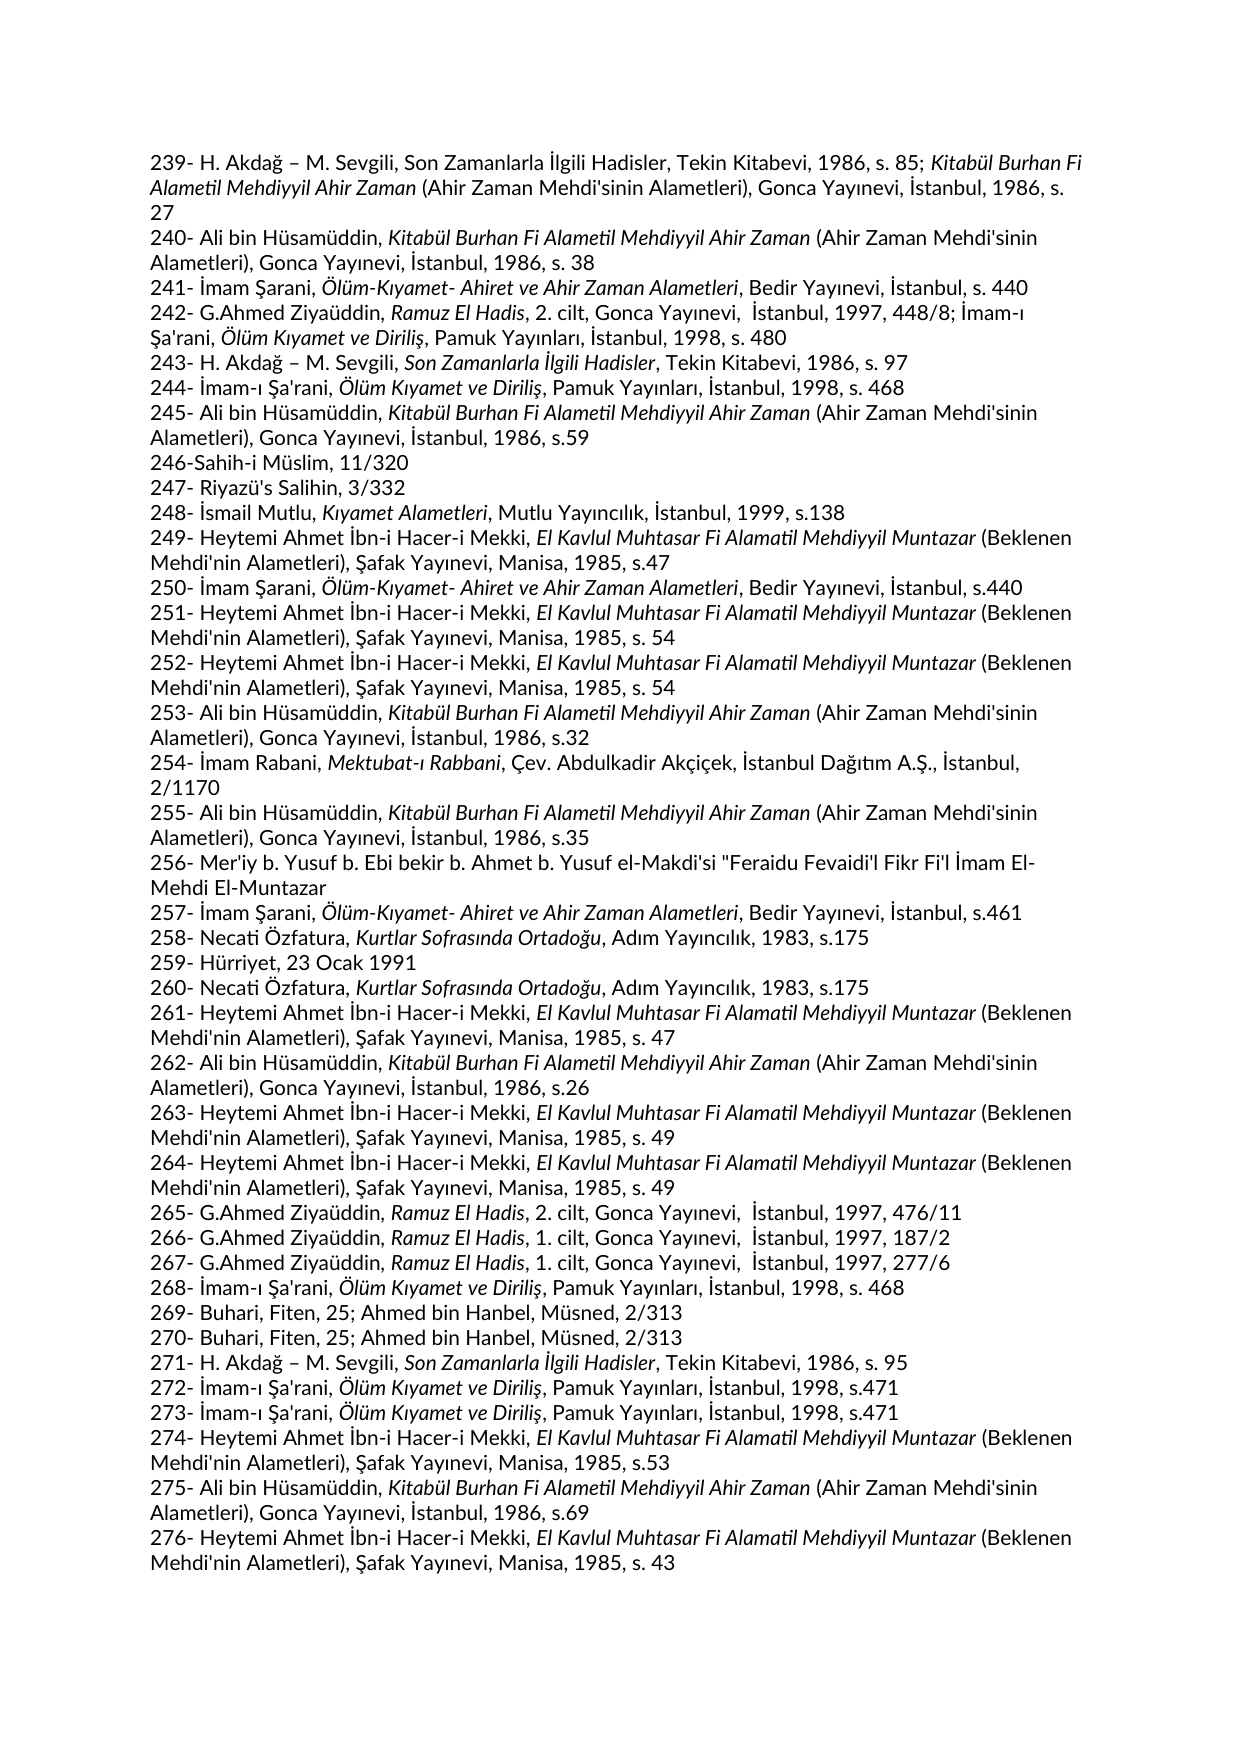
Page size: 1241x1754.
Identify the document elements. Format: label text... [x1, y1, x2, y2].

text 258- Necati Özfatura, Kurtlar Sofrasında Ortadoğu, Adım Yayıncılık, 1983, s.175 [150, 925, 1090, 950]
text 257- İmam Şarani, Ölüm-Kıyamet- Ahiret ve Ahir Zaman Alametleri, Bedir Yayınevi, İstanbul, s.461 [150, 900, 1090, 925]
text 256- Mer'iy b. Yusuf b. Ebi bekir b. Ahmet b. Yusuf el-Makdi'si "Feraidu Fevaidi'l Fikr Fi'l İmam El-Mehdi El-Muntazar [150, 850, 1090, 900]
text 266- G.Ahmed Ziyaüddin, Ramuz El Hadis, 1. cilt, Gonca Yayınevi, İstanbul, 1997, 187/2 [150, 1225, 1090, 1250]
text 239- H. Akdağ – M. Sevgili, Son Zamanlarla İlgili Hadisler, Tekin Kitabevi, 1986, s. 85; Kitabül Burhan Fi Alametil Mehdiyyil Ahir Zaman (Ahir Zaman Mehdi'sinin Alametleri), Gonca Yayınevi, İstanbul, 1986, s. 27 [150, 150, 1090, 225]
text 254- İmam Rabani, Mektubat-ı Rabbani, Çev. Abdulkadir Akçiçek, İstanbul Dağıtım A.Ş., İstanbul, 2/1170 [150, 750, 1090, 800]
text 253- Ali bin Hüsamüddin, Kitabül Burhan Fi Alametil Mehdiyyil Ahir Zaman (Ahir Zaman Mehdi'sinin Alametleri), Gonca Yayınevi, İstanbul, 1986, s.32 [150, 700, 1090, 750]
text 263- Heytemi Ahmet İbn-i Hacer-i Mekki, El Kavlul Muhtasar Fi Alamatil Mehdiyyil Muntazar (Beklenen Mehdi'nin Alametleri), Şafak Yayınevi, Manisa, 1985, s. 49 [150, 1100, 1090, 1150]
text 244- İmam-ı Şa'rani, Ölüm Kıyamet ve Diriliş, Pamuk Yayınları, İstanbul, 1998, s. 468 [150, 375, 1090, 400]
text 247- Riyazü's Salihin, 3/332 [150, 475, 1090, 500]
text 265- G.Ahmed Ziyaüddin, Ramuz El Hadis, 2. cilt, Gonca Yayınevi, İstanbul, 1997, 476/11 [150, 1200, 1090, 1225]
text 243- H. Akdağ – M. Sevgili, Son Zamanlarla İlgili Hadisler, Tekin Kitabevi, 1986, s. 97 [150, 350, 1090, 375]
text 249- Heytemi Ahmet İbn-i Hacer-i Mekki, El Kavlul Muhtasar Fi Alamatil Mehdiyyil Muntazar (Beklenen Mehdi'nin Alametleri), Şafak Yayınevi, Manisa, 1985, s.47 [150, 525, 1090, 575]
text 250- İmam Şarani, Ölüm-Kıyamet- Ahiret ve Ahir Zaman Alametleri, Bedir Yayınevi, İstanbul, s.440 [150, 575, 1090, 600]
text 261- Heytemi Ahmet İbn-i Hacer-i Mekki, El Kavlul Muhtasar Fi Alamatil Mehdiyyil Muntazar (Beklenen Mehdi'nin Alametleri), Şafak Yayınevi, Manisa, 1985, s. 47 [150, 1000, 1090, 1050]
text 271- H. Akdağ – M. Sevgili, Son Zamanlarla İlgili Hadisler, Tekin Kitabevi, 1986, s. 95 [150, 1350, 1090, 1375]
text 275- Ali bin Hüsamüddin, Kitabül Burhan Fi Alametil Mehdiyyil Ahir Zaman (Ahir Zaman Mehdi'sinin Alametleri), Gonca Yayınevi, İstanbul, 1986, s.69 [150, 1475, 1090, 1525]
text 262- Ali bin Hüsamüddin, Kitabül Burhan Fi Alametil Mehdiyyil Ahir Zaman (Ahir Zaman Mehdi'sinin Alametleri), Gonca Yayınevi, İstanbul, 1986, s.26 [150, 1050, 1090, 1100]
text 273- İmam-ı Şa'rani, Ölüm Kıyamet ve Diriliş, Pamuk Yayınları, İstanbul, 1998, s.471 [150, 1400, 1090, 1425]
text 268- İmam-ı Şa'rani, Ölüm Kıyamet ve Diriliş, Pamuk Yayınları, İstanbul, 1998, s. 468 [150, 1275, 1090, 1300]
text 270- Buhari, Fiten, 25; Ahmed bin Hanbel, Müsned, 2/313 [150, 1325, 1090, 1350]
text 240- Ali bin Hüsamüddin, Kitabül Burhan Fi Alametil Mehdiyyil Ahir Zaman (Ahir Zaman Mehdi'sinin Alametleri), Gonca Yayınevi, İstanbul, 1986, s. 38 [150, 225, 1090, 275]
text 251- Heytemi Ahmet İbn-i Hacer-i Mekki, El Kavlul Muhtasar Fi Alamatil Mehdiyyil Muntazar (Beklenen Mehdi'nin Alametleri), Şafak Yayınevi, Manisa, 1985, s. 54 [150, 600, 1090, 650]
text 269- Buhari, Fiten, 25; Ahmed bin Hanbel, Müsned, 2/313 [150, 1300, 1090, 1325]
text 246-Sahih-i Müslim, 11/320 [150, 450, 1090, 475]
text 272- İmam-ı Şa'rani, Ölüm Kıyamet ve Diriliş, Pamuk Yayınları, İstanbul, 1998, s.471 [150, 1375, 1090, 1400]
text 267- G.Ahmed Ziyaüddin, Ramuz El Hadis, 1. cilt, Gonca Yayınevi, İstanbul, 1997, 277/6 [150, 1250, 1090, 1275]
text 245- Ali bin Hüsamüddin, Kitabül Burhan Fi Alametil Mehdiyyil Ahir Zaman (Ahir Zaman Mehdi'sinin Alametleri), Gonca Yayınevi, İstanbul, 1986, s.59 [150, 400, 1090, 450]
text 255- Ali bin Hüsamüddin, Kitabül Burhan Fi Alametil Mehdiyyil Ahir Zaman (Ahir Zaman Mehdi'sinin Alametleri), Gonca Yayınevi, İstanbul, 1986, s.35 [150, 800, 1090, 850]
text 274- Heytemi Ahmet İbn-i Hacer-i Mekki, El Kavlul Muhtasar Fi Alamatil Mehdiyyil Muntazar (Beklenen Mehdi'nin Alametleri), Şafak Yayınevi, Manisa, 1985, s.53 [150, 1425, 1090, 1475]
text 264- Heytemi Ahmet İbn-i Hacer-i Mekki, El Kavlul Muhtasar Fi Alamatil Mehdiyyil Muntazar (Beklenen Mehdi'nin Alametleri), Şafak Yayınevi, Manisa, 1985, s. 49 [150, 1150, 1090, 1200]
text 276- Heytemi Ahmet İbn-i Hacer-i Mekki, El Kavlul Muhtasar Fi Alamatil Mehdiyyil Muntazar (Beklenen Mehdi'nin Alametleri), Şafak Yayınevi, Manisa, 1985, s. 43 [150, 1525, 1090, 1575]
text 242- G.Ahmed Ziyaüddin, Ramuz El Hadis, 2. cilt, Gonca Yayınevi, İstanbul, 1997, 448/8; İmam-ı Şa'rani, Ölüm Kıyamet ve Diriliş, Pamuk Yayınları, İstanbul, 1998, s. 480 [150, 300, 1090, 350]
text 260- Necati Özfatura, Kurtlar Sofrasında Ortadoğu, Adım Yayıncılık, 1983, s.175 [150, 975, 1090, 1000]
text 259- Hürriyet, 23 Ocak 1991 [150, 950, 1090, 975]
text 252- Heytemi Ahmet İbn-i Hacer-i Mekki, El Kavlul Muhtasar Fi Alamatil Mehdiyyil Muntazar (Beklenen Mehdi'nin Alametleri), Şafak Yayınevi, Manisa, 1985, s. 54 [150, 650, 1090, 700]
text 241- İmam Şarani, Ölüm-Kıyamet- Ahiret ve Ahir Zaman Alametleri, Bedir Yayınevi, İstanbul, s. 440 [150, 275, 1090, 300]
text 248- İsmail Mutlu, Kıyamet Alametleri, Mutlu Yayıncılık, İstanbul, 1999, s.138 [150, 500, 1090, 525]
